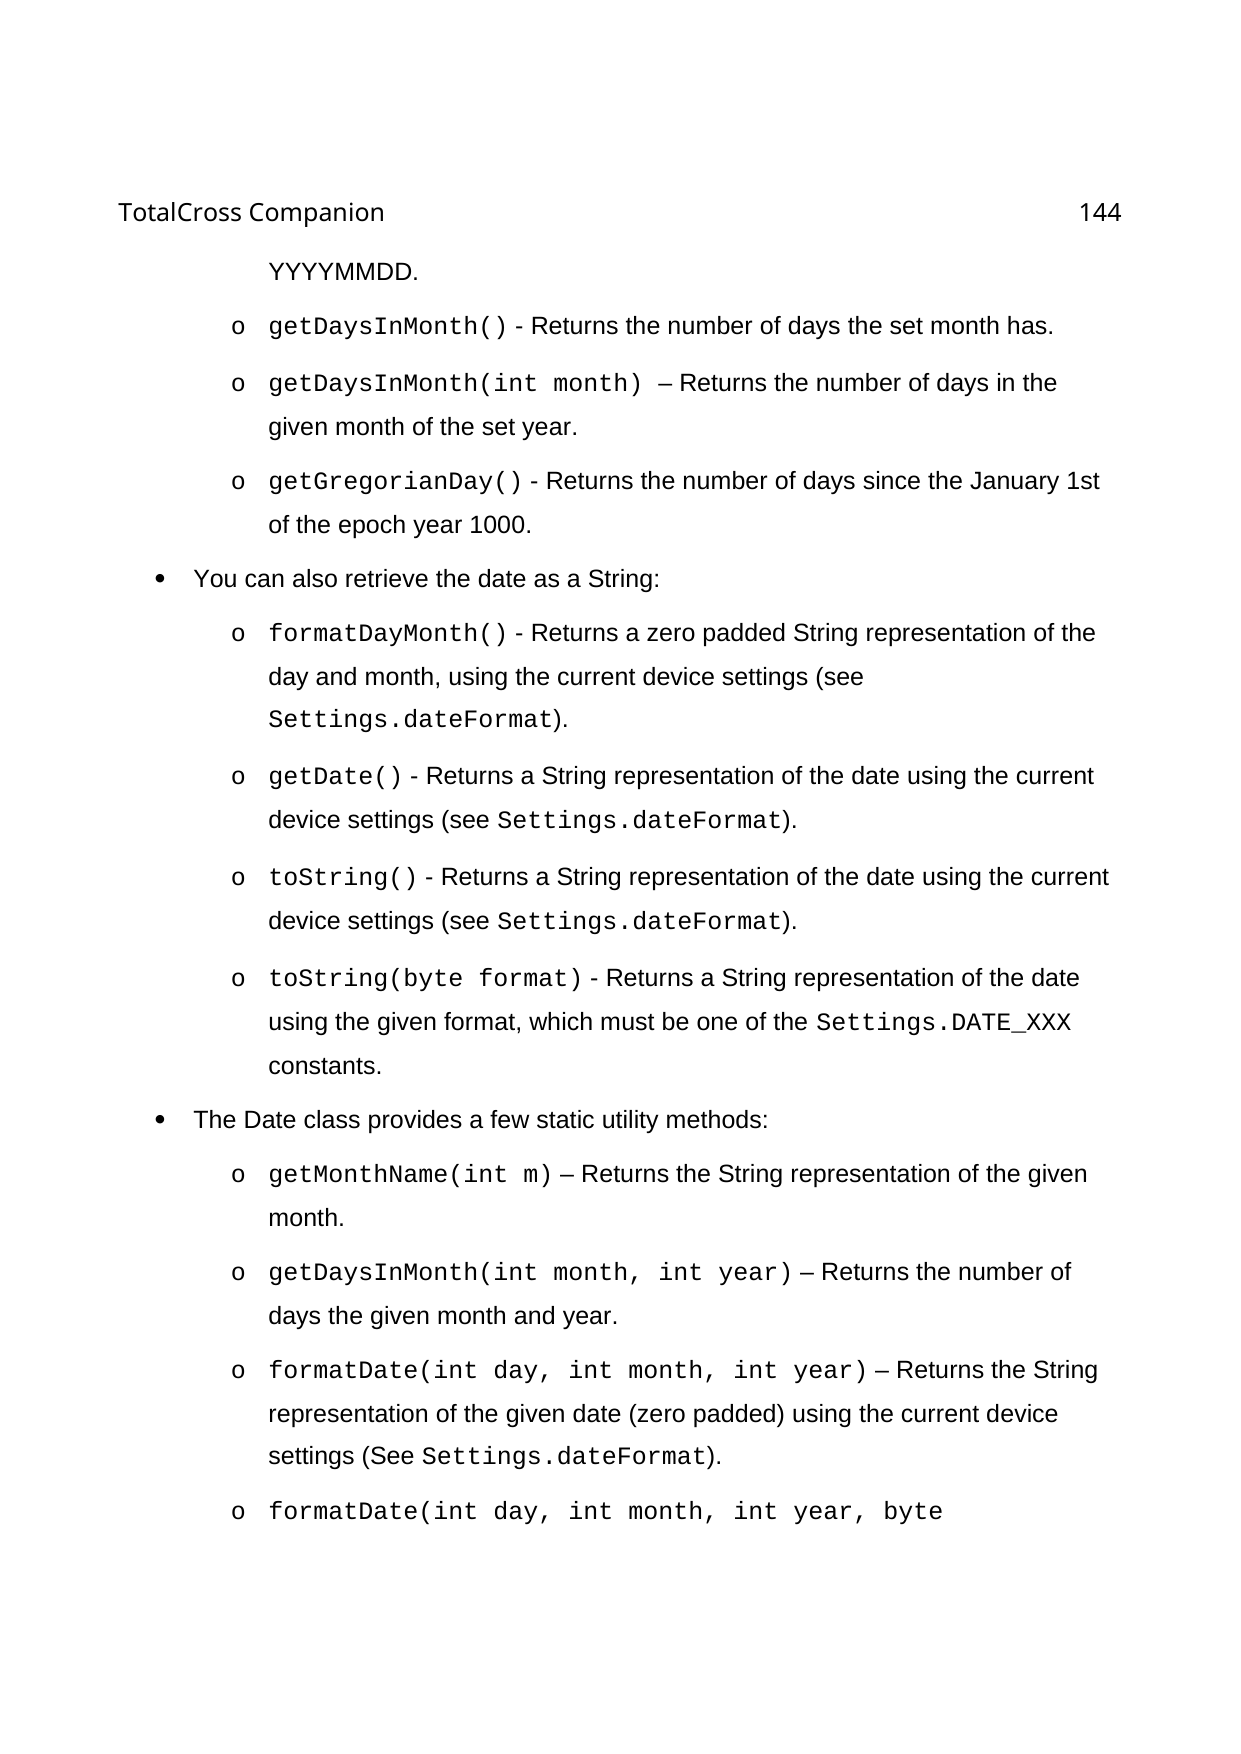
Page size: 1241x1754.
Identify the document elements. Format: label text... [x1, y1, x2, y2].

list toString(byte format) - Returns a String representation of the date using the given format, which must be one of the Settings.DATE_XXX constants. [231, 964, 1122, 1080]
list getDaysInMonth() - Returns the number of days the set month has. [231, 312, 1122, 342]
list The Date class provides a few static utility methods: [156, 1106, 1122, 1134]
list getDaysInMonth(int month) – Returns the number of days in the given month of the set year. [231, 369, 1122, 441]
list getMonthName(int m) – Returns the String representation of the given month. [231, 1160, 1122, 1232]
list toString() - Returns a String representation of the date using the current device settings (see Settings.dateFormat). [231, 863, 1122, 937]
list formatDate(int day, int month, int year, byte [231, 1499, 1122, 1527]
list getDaysInMonth(int month, int year) – Returns the number of days the given month and year. [231, 1258, 1122, 1330]
list getGregorianDay() - Returns the number of days since the January 1st of the epoch year 1000. [231, 467, 1122, 539]
list getDate() - Returns a String representation of the date using the current device settings (see Settings.dateFormat). [231, 762, 1122, 836]
list YYYYMMDD. [231, 258, 1122, 286]
list formatDayMonth() - Returns a zero padded String representation of the day and month, using the current device settings (see Settings.dateFormat). [231, 618, 1122, 735]
list You can also retrieve the date as a String: [156, 565, 1122, 593]
list formatDate(int day, int month, int year) – Returns the String representation of the given date (zero padded) using the current device settings (See Settings.dateFormat). [231, 1356, 1122, 1472]
